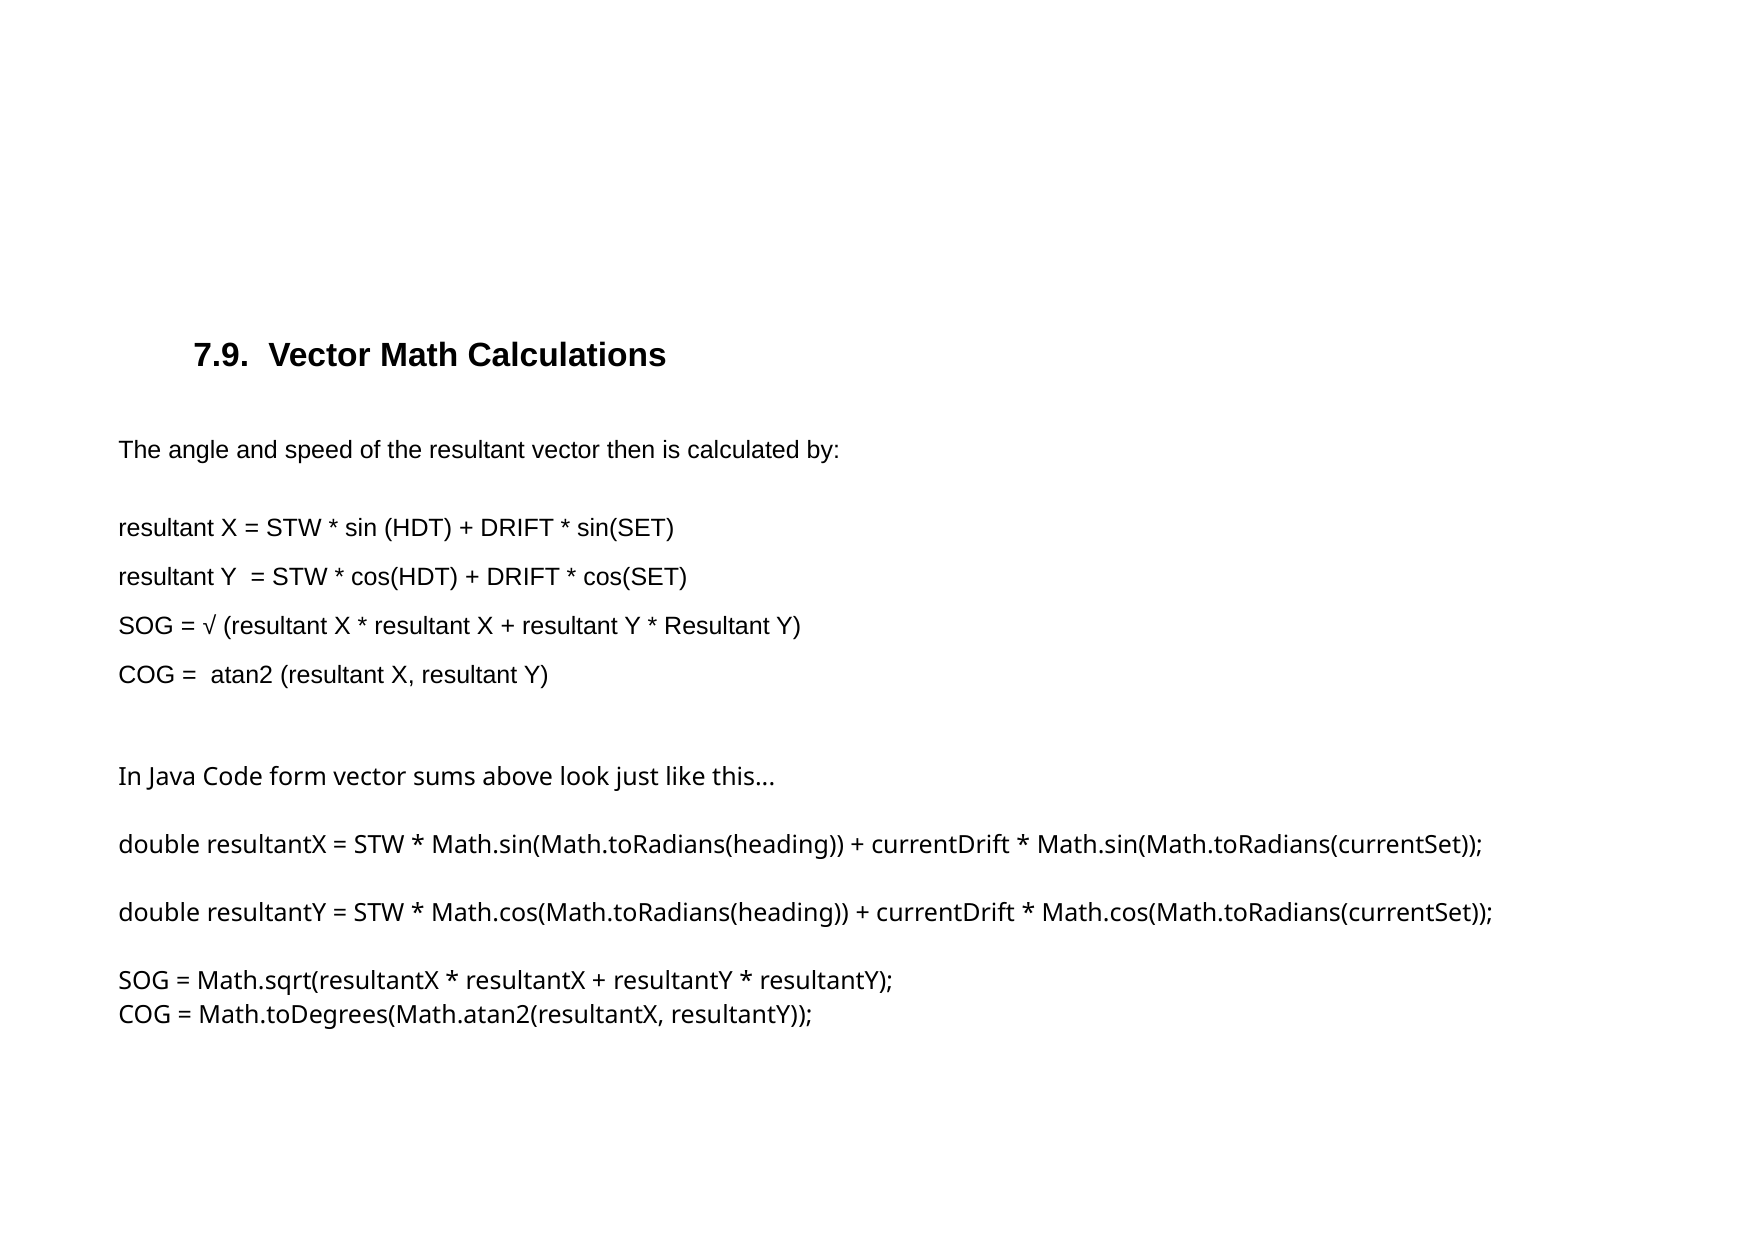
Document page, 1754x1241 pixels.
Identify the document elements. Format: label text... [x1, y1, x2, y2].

text COG = Math.toDegrees(Math.atan2(resultantX, resultantY)); [118, 997, 1636, 1031]
text resultant Y = STW * cos(HDT) + DRIFT * cos(SET) [118, 562, 1636, 591]
text The angle and speed of the resultant vector then is calculated by: [118, 435, 1636, 464]
subtitle Vector Math Calculations [193, 335, 1636, 374]
text double resultantY = STW * Math.cos(Math.toRadians(heading)) + currentDrift * Math.cos(Math.toRadians(currentSet)); [118, 895, 1636, 929]
text resultant X = STW * sin (HDT) + DRIFT * sin(SET) [118, 513, 1636, 542]
text In Java Code form vector sums above look just like this... [118, 758, 1636, 793]
text SOG = √ (resultant X * resultant X + resultant Y * Resultant Y) [118, 611, 1636, 640]
text SOG = Math.sqrt(resultantX * resultantX + resultantY * resultantY); [118, 963, 1636, 997]
text double resultantX = STW * Math.sin(Math.toRadians(heading)) + currentDrift * Math.sin(Math.toRadians(currentSet)); [118, 827, 1636, 861]
text COG = atan2 (resultant X, resultant Y) [118, 660, 1636, 689]
